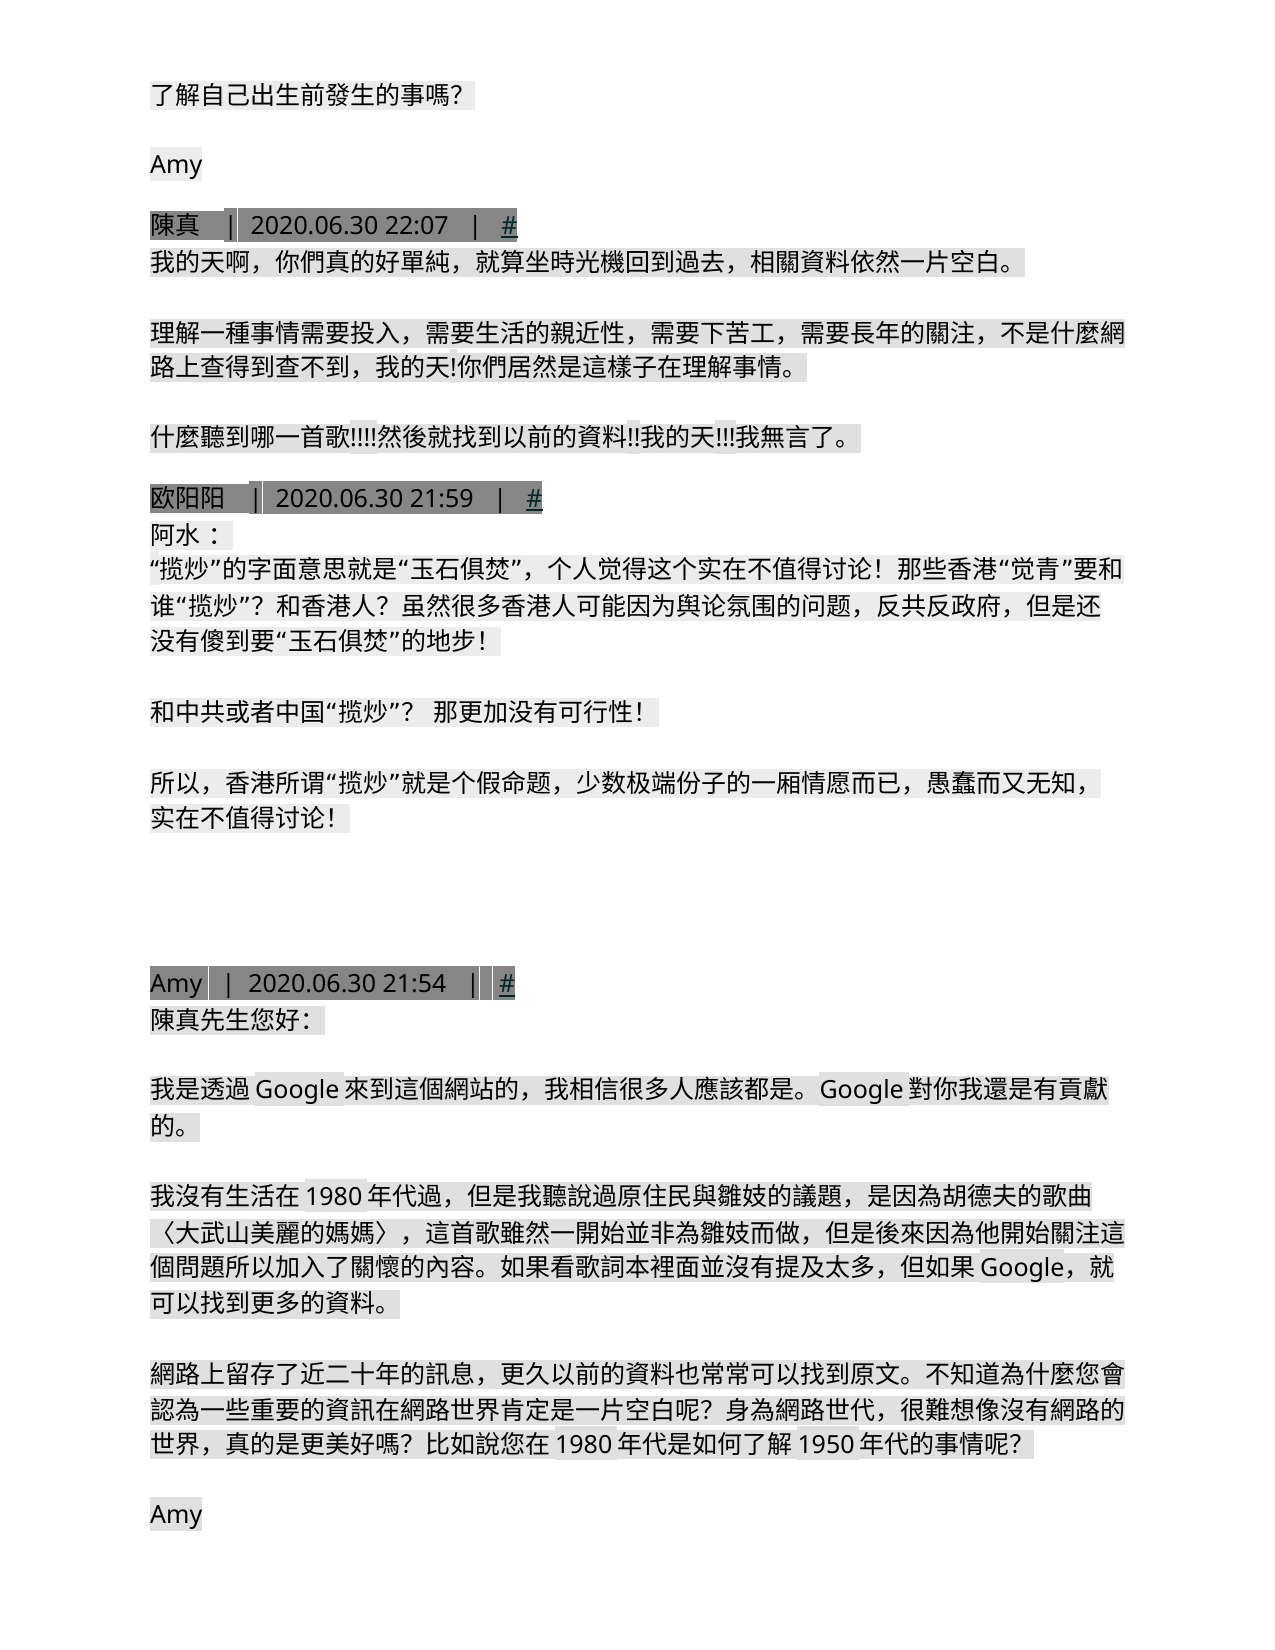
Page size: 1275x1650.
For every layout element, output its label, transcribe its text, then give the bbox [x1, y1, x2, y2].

text 陳真先生您好： 我是透過Google來到這個網站的，我相信很多人應該都是。Google對你我還是有貢獻的。 我沒有生活在1980年代過，但是我聽說過原住民與雛妓的議題，是因為胡德夫的歌曲〈大武山美麗的媽媽〉，這首歌雖然一開始並非為雛妓而做，但是後來因為他開始關注這個問題所以加入了關懷的內容。如果看歌詞本裡面並沒有提及太多，但如果Google，就可以找到更多的資料。 網路上留存了近二十年的訊息，更久以前的資料也常常可以找到原文。不知道為什麼您會認為一些重要的資訊在網路世界肯定是一片空白呢？身為網路世代，很難想像沒有網路的世界，真的是更美好嗎？比如說您在1980年代是如何了解1950年代的事情呢？ Amy [150, 1000, 1125, 1531]
text 欧阳阳 | 2020.06.30 21:59 | # [150, 479, 1125, 514]
text 了解自己出生前發生的事嗎？ Amy [150, 75, 1125, 181]
text 陳真 | 2020.06.30 22:07 | # [150, 206, 1125, 242]
text Amy | 2020.06.30 21:54 | # [150, 964, 1125, 1000]
text 我的天啊，你們真的好單純，就算坐時光機回到過去，相關資料依然一片空白。 理解一種事情需要投入，需要生活的親近性，需要下苦工，需要長年的關注，不是什麼網路上查得到查不到，我的天!你們居然是這樣子在理解事情。 什麼聽到哪一首歌!!!!然後就找到以前的資料!!我的天!!!我無言了。 [150, 242, 1125, 454]
text 阿水 ： “揽炒”的字面意思就是“玉石俱焚”，个人觉得这个实在不值得讨论！那些香港“觉青”要和谁“揽炒”？和香港人？虽然很多香港人可能因为舆论氛围的问题，反共反政府，但是还没有傻到要“玉石俱焚”的地步！ 和中共或者中国“揽炒”？ 那更加没有可行性！ 所以，香港所谓“揽炒”就是个假命题，少数极端份子的一厢情愿而已，愚蠢而又无知，实在不值得讨论！ [150, 514, 1125, 939]
